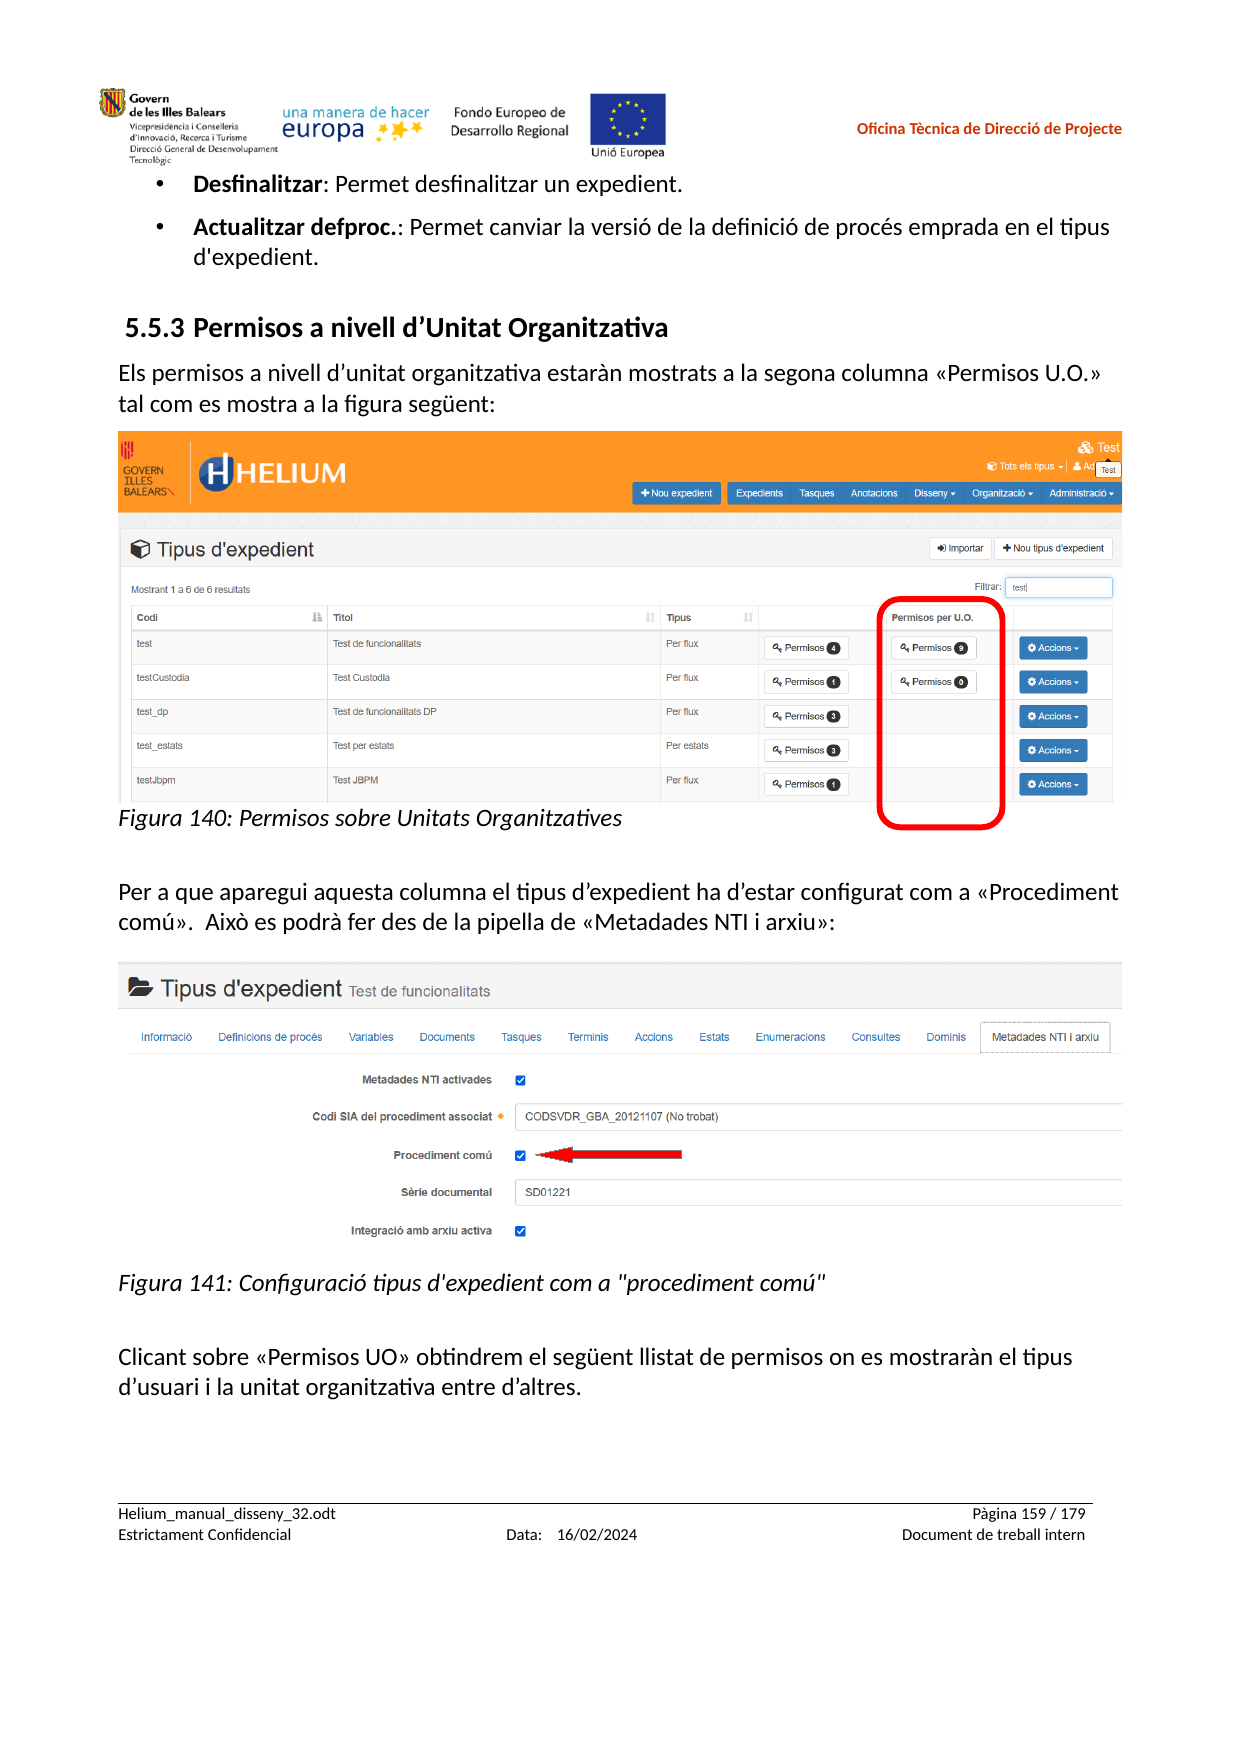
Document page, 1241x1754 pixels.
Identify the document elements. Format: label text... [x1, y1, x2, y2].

text Clicant sobre «Permisos UO» obtindrem el següent llistat de permisos on es mostraràn el tipus d’usuari i la unitat organitzativa entre d’altres. [118, 1341, 1122, 1402]
picture [99, 87, 668, 166]
text Per a que aparegui aquesta columna el tipus d’expedient ha d’estar configurat com a «Procediment comú». Això es podrà fer des de la pipella de «Metadades NTI i arxiu»: [118, 876, 1122, 937]
text Figura 141: Configuració tipus d'expedient com a "procediment comú" [118, 1268, 1122, 1298]
text Els permisos a nivell d’unitat organitzativa estaràn mostrats a la segona columna «Permisos U.O.» tal com es mostra a la figura següent: [118, 358, 1122, 419]
picture [883, 603, 999, 803]
picture [118, 961, 1123, 1268]
text Figura 140: Permisos sobre Unitats Organitzatives [118, 803, 1122, 833]
list Actualitzar defproc.: Permet canviar la versió de la definició de procés emprada en el tipus d'expedient. [156, 211, 1122, 272]
subtitle Permisos a nivell d’Unitat Organitzativa [118, 309, 1122, 345]
picture [118, 431, 1123, 803]
list Desfinalitzar: Permet desfinalitzar un expedient. [156, 168, 1122, 198]
